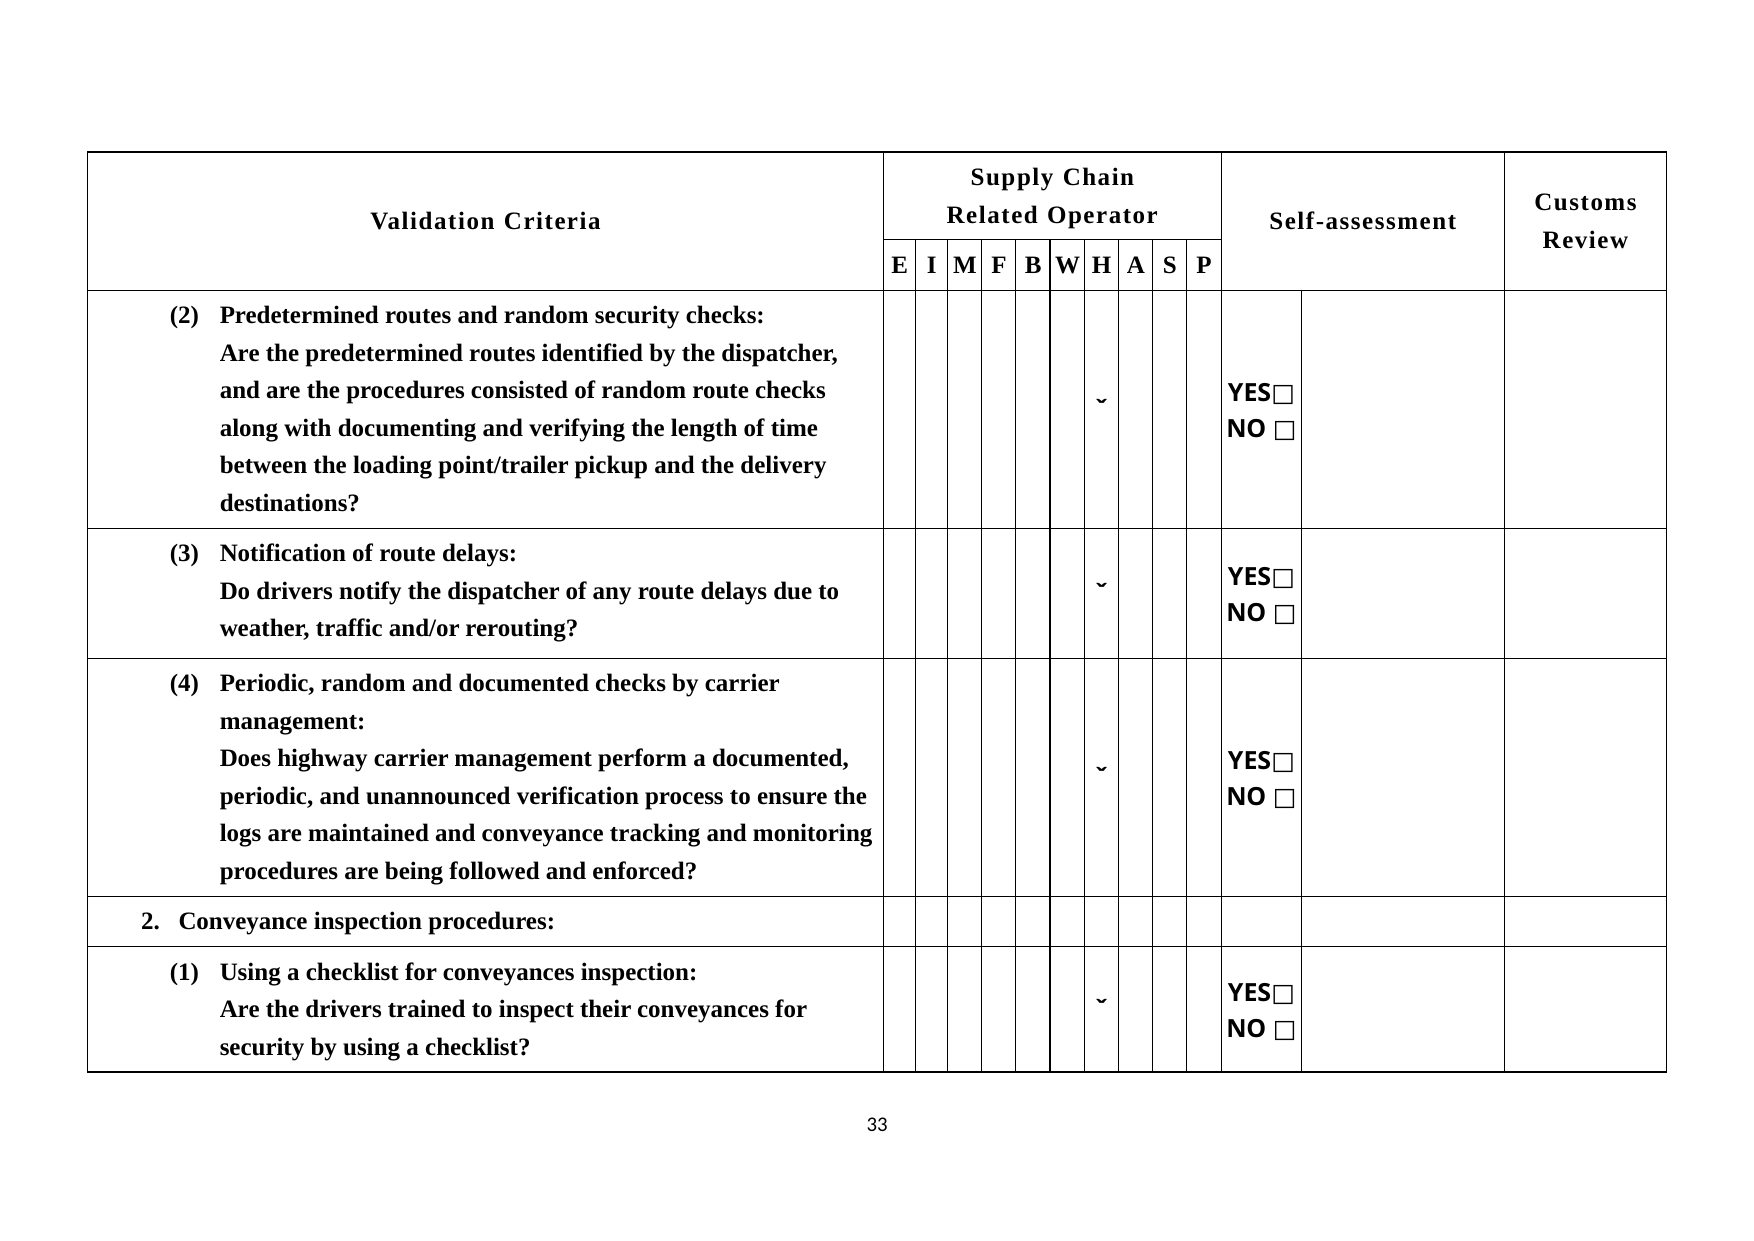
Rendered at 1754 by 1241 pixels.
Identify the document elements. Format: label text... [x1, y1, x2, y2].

table_cell [884, 947, 915, 1071]
table_cell [916, 659, 947, 896]
table_cell [948, 947, 981, 1071]
table_cell [948, 529, 981, 658]
table_cell [884, 291, 915, 528]
table_cell ˇ [1085, 659, 1118, 896]
table_cell [884, 529, 915, 658]
table_cell [1016, 897, 1049, 946]
table_cell [1505, 291, 1666, 528]
table_cell [1153, 659, 1186, 896]
table_cell [1153, 897, 1186, 946]
table_cell Conveyance inspection procedures: [88, 897, 883, 946]
table_cell [1222, 897, 1301, 946]
table_cell [916, 947, 947, 1071]
table_cell F [982, 240, 1015, 290]
table_cell [982, 659, 1015, 896]
table_cell [1302, 529, 1504, 658]
table_cell Notification of route delays: Do drivers notify the dispatcher of any route delays due to weather, traffic and/or rerouting? [88, 529, 883, 658]
table_cell [1016, 291, 1049, 528]
table_header Validation Criteria [88, 153, 883, 290]
table_cell [1119, 659, 1152, 896]
table_cell [1119, 947, 1152, 1071]
table_cell [1016, 947, 1049, 1071]
table_cell [1302, 947, 1504, 1071]
table_cell H [1085, 240, 1118, 290]
table_cell YES□ NO □ [1222, 291, 1301, 528]
table_cell [916, 529, 947, 658]
table_cell Using a checklist for conveyances inspection: Are the drivers trained to inspect their conveyances for security by using a checklist? [88, 947, 883, 1071]
table_cell [1119, 529, 1152, 658]
table_cell E [884, 240, 915, 290]
table_cell I [916, 240, 947, 290]
table_cell [1153, 947, 1186, 1071]
table_cell [1505, 897, 1666, 946]
table_cell M [948, 240, 981, 290]
table_cell [1016, 529, 1049, 658]
table_cell YES□ NO □ [1222, 529, 1301, 658]
table_cell [1119, 897, 1152, 946]
table_cell [1187, 529, 1221, 658]
table_cell [982, 529, 1015, 658]
table_cell [884, 897, 915, 946]
table_header Customs Review [1505, 153, 1666, 290]
table_cell [1505, 529, 1666, 658]
table_cell [1187, 291, 1221, 528]
table_cell [1016, 659, 1049, 896]
table_cell [1187, 947, 1221, 1071]
table_cell ˇ [1085, 529, 1118, 658]
table_cell [1051, 529, 1084, 658]
table_cell [1302, 659, 1504, 896]
table_cell [1302, 291, 1504, 528]
table_cell [948, 897, 981, 946]
table_cell [1505, 947, 1666, 1071]
table_cell YES□ NO □ [1222, 947, 1301, 1071]
table_cell [1051, 897, 1084, 946]
table_cell A [1119, 240, 1152, 290]
table_cell W [1051, 240, 1084, 290]
table_cell [1505, 659, 1666, 896]
table_cell [948, 291, 981, 528]
table_cell ˇ [1085, 291, 1118, 528]
table_cell [916, 897, 947, 946]
table_header Supply Chain Related Operator [884, 153, 1221, 239]
table_cell [1187, 659, 1221, 896]
table_cell [1153, 291, 1186, 528]
table_cell [982, 291, 1015, 528]
table_cell [1051, 291, 1084, 528]
table_cell S [1153, 240, 1186, 290]
table_cell P [1187, 240, 1221, 290]
table_cell [1119, 291, 1152, 528]
table_cell [1051, 659, 1084, 896]
table_cell [884, 659, 915, 896]
table_cell [916, 291, 947, 528]
table_cell B [1016, 240, 1049, 290]
table_cell Predetermined routes and random security checks: Are the predetermined routes identified by the dispatcher, and are the procedures consisted of random route checks along with documenting and verifying the length of time between the loading point/trailer pickup and the delivery destinations? [88, 291, 883, 528]
table_cell [1187, 897, 1221, 946]
table_cell YES□ NO □ [1222, 659, 1301, 896]
table_cell [1085, 897, 1118, 946]
table_cell [1153, 529, 1186, 658]
table_cell ˇ [1085, 947, 1118, 1071]
table_cell [1051, 947, 1084, 1071]
table_cell [982, 947, 1015, 1071]
table_header Self-assessment [1222, 153, 1504, 290]
table_cell [1302, 897, 1504, 946]
table_cell Periodic, random and documented checks by carrier management: Does highway carrier management perform a documented, periodic, and unannounced verification process to ensure the logs are maintained and conveyance tracking and monitoring procedures are being followed and enforced? [88, 659, 883, 896]
table_cell [948, 659, 981, 896]
table_cell [982, 897, 1015, 946]
